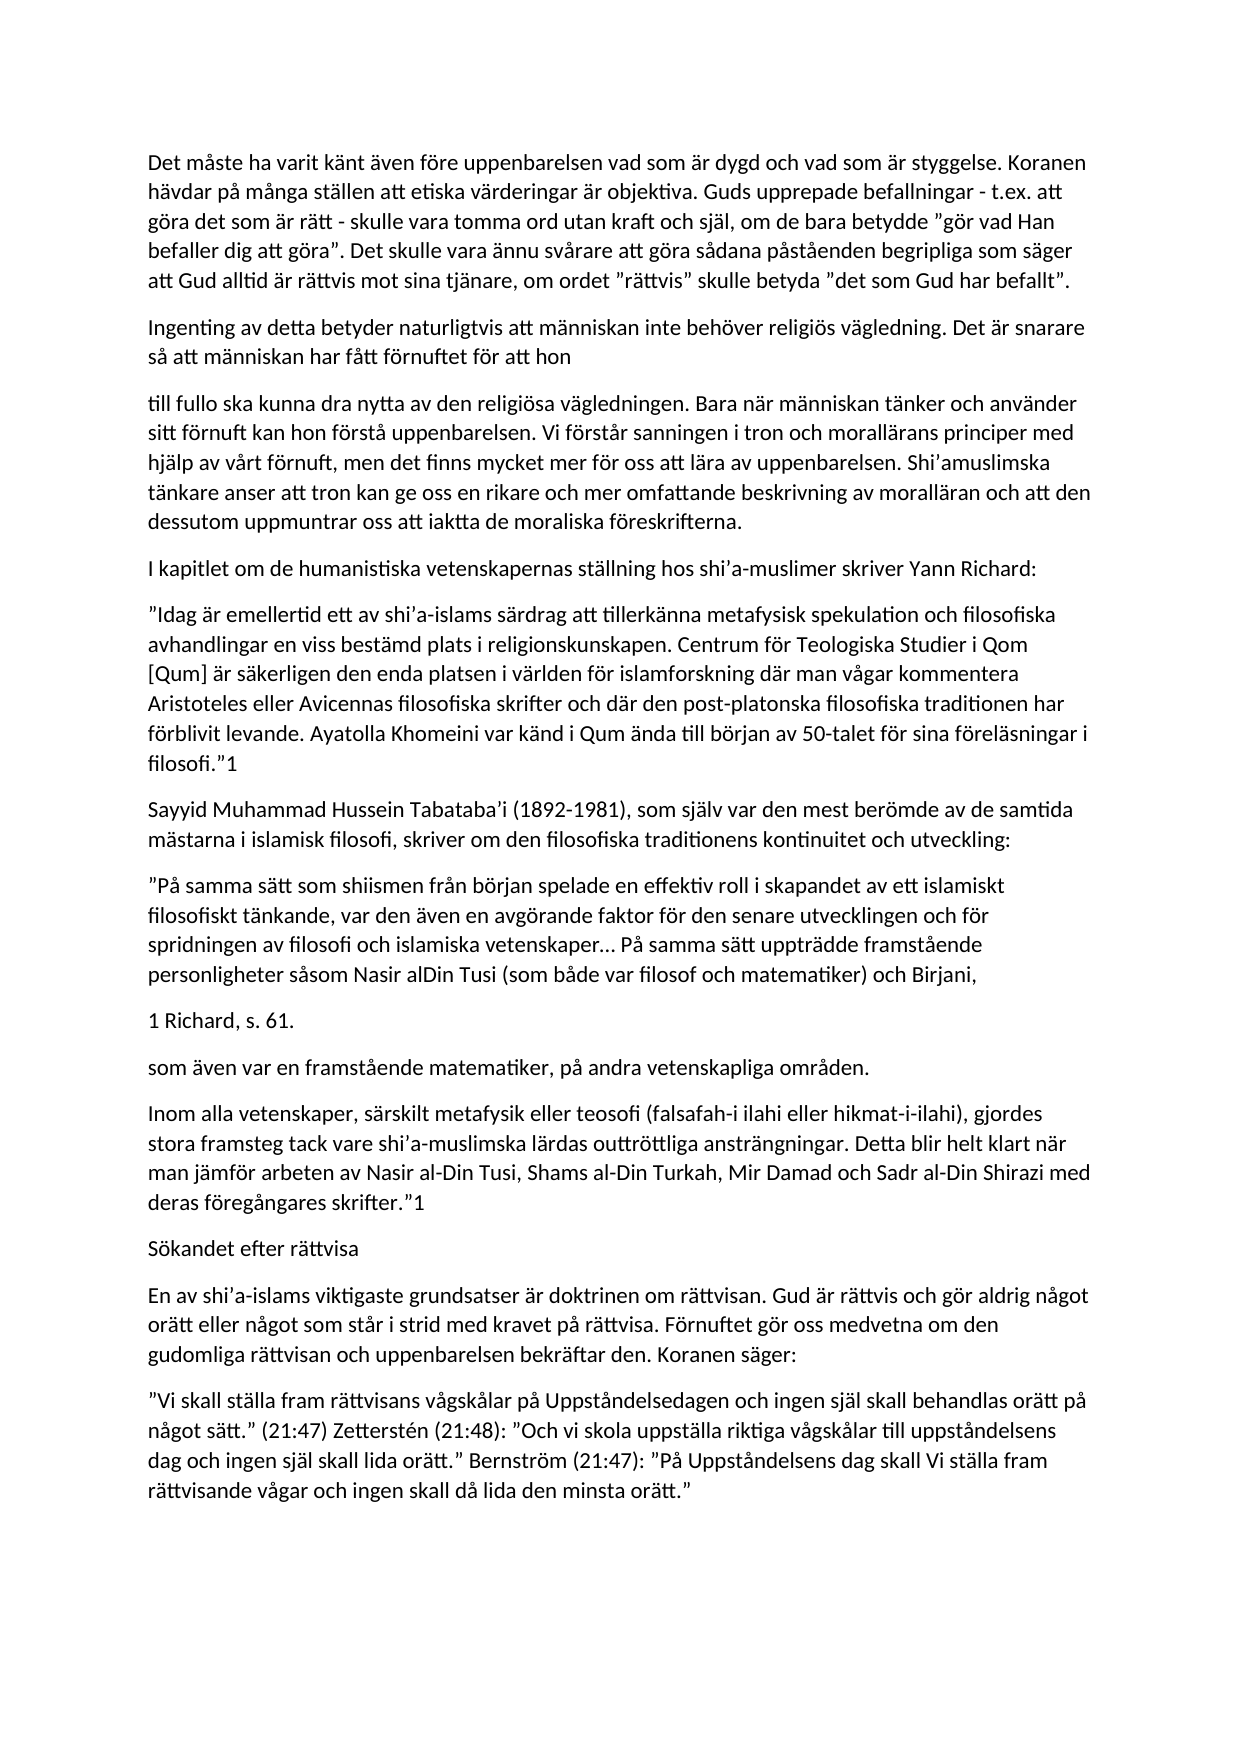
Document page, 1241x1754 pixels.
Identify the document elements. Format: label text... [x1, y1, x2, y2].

text I kapitlet om de humanistiska vetenskapernas ställning hos shi’a-muslimer skriver Yann Richard: [148, 554, 1093, 582]
text Det måste ha varit känt även före uppenbarelsen vad som är dygd och vad som är styggelse. Koranen hävdar på många ställen att etiska värderingar är objektiva. Guds upprepade befallningar - t.ex. att göra det som är rätt - skulle vara tomma ord utan kraft och själ, om de bara betydde ”gör vad Han befaller dig att göra”. Det skulle vara ännu svårare att göra sådana påståenden begripliga som säger att Gud alltid är rättvis mot sina tjänare, om ordet ”rättvis” skulle betyda ”det som Gud har befallt”. [148, 148, 1093, 294]
text Ingenting av detta betyder naturligtvis att människan inte behöver religiös vägledning. Det är snarare så att människan har fått förnuftet för att hon [148, 313, 1093, 370]
text Inom alla vetenskaper, särskilt metafysik eller teosofi (falsafah-i ilahi eller hikmat-i-ilahi), gjordes stora framsteg tack vare shi’a-muslimska lärdas outtröttliga ansträngningar. Detta blir helt klart när man jämför arbeten av Nasir al-Din Tusi, Shams al-Din Turkah, Mir Damad och Sadr al-Din Shirazi med deras föregångares skrifter.”1 [148, 1099, 1093, 1216]
text Sökandet efter rättvisa [148, 1234, 1093, 1263]
text som även var en framstående matematiker, på andra vetenskapliga områden. [148, 1053, 1093, 1081]
text 1 Richard, s. 61. [148, 1006, 1093, 1034]
text till fullo ska kunna dra nytta av den religiösa vägledningen. Bara när människan tänker och använder sitt förnuft kan hon förstå uppenbarelsen. Vi förstår sanningen i tron och morallärans principer med hjälp av vårt förnuft, men det finns mycket mer för oss att lära av uppenbarelsen. Shi’amuslimska tänkare anser att tron kan ge oss en rikare och mer omfattande beskrivning av moralläran och att den dessutom uppmuntrar oss att iaktta de moraliska föreskrifterna. [148, 389, 1093, 536]
text En av shi’a-islams viktigaste grundsatser är doktrinen om rättvisan. Gud är rättvis och gör aldrig något orätt eller något som står i strid med kravet på rättvisa. Förnuftet gör oss medvetna om den gudomliga rättvisan och uppenbarelsen bekräftar den. Koranen säger: [148, 1281, 1093, 1368]
text ”Vi skall ställa fram rättvisans vågskålar på Uppståndelsedagen och ingen själ skall behandlas orätt på något sätt.” (21:47) Zetterstén (21:48): ”Och vi skola uppställa riktiga vågskålar till uppståndelsens dag och ingen själ skall lida orätt.” Bernström (21:47): ”På Uppståndelsens dag skall Vi ställa fram rättvisande vågar och ingen skall då lida den minsta orätt.” [148, 1387, 1093, 1504]
text ”På samma sätt som shiismen från början spelade en effektiv roll i skapandet av ett islamiskt filosofiskt tänkande, var den även en avgörande faktor för den senare utvecklingen och för spridningen av filosofi och islamiska vetenskaper… På samma sätt uppträdde framstående personligheter såsom Nasir alDin Tusi (som både var filosof och matematiker) och Birjani, [148, 871, 1093, 988]
text ”Idag är emellertid ett av shi’a-islams särdrag att tillerkänna metafysisk spekulation och filosofiska avhandlingar en viss bestämd plats i religionskunskapen. Centrum för Teologiska Studier i Qom [Qum] är säkerligen den enda platsen i världen för islamforskning där man vågar kommentera Aristoteles eller Avicennas filosofiska skrifter och där den post-platonska filosofiska traditionen har förblivit levande. Ayatolla Khomeini var känd i Qum ända till början av 50-talet för sina föreläsningar i filosofi.”1 [148, 600, 1093, 777]
text Sayyid Muhammad Hussein Tabataba’i (1892-1981), som själv var den mest berömde av de samtida mästarna i islamisk filosofi, skriver om den filosofiska traditionens kontinuitet och utveckling: [148, 795, 1093, 853]
